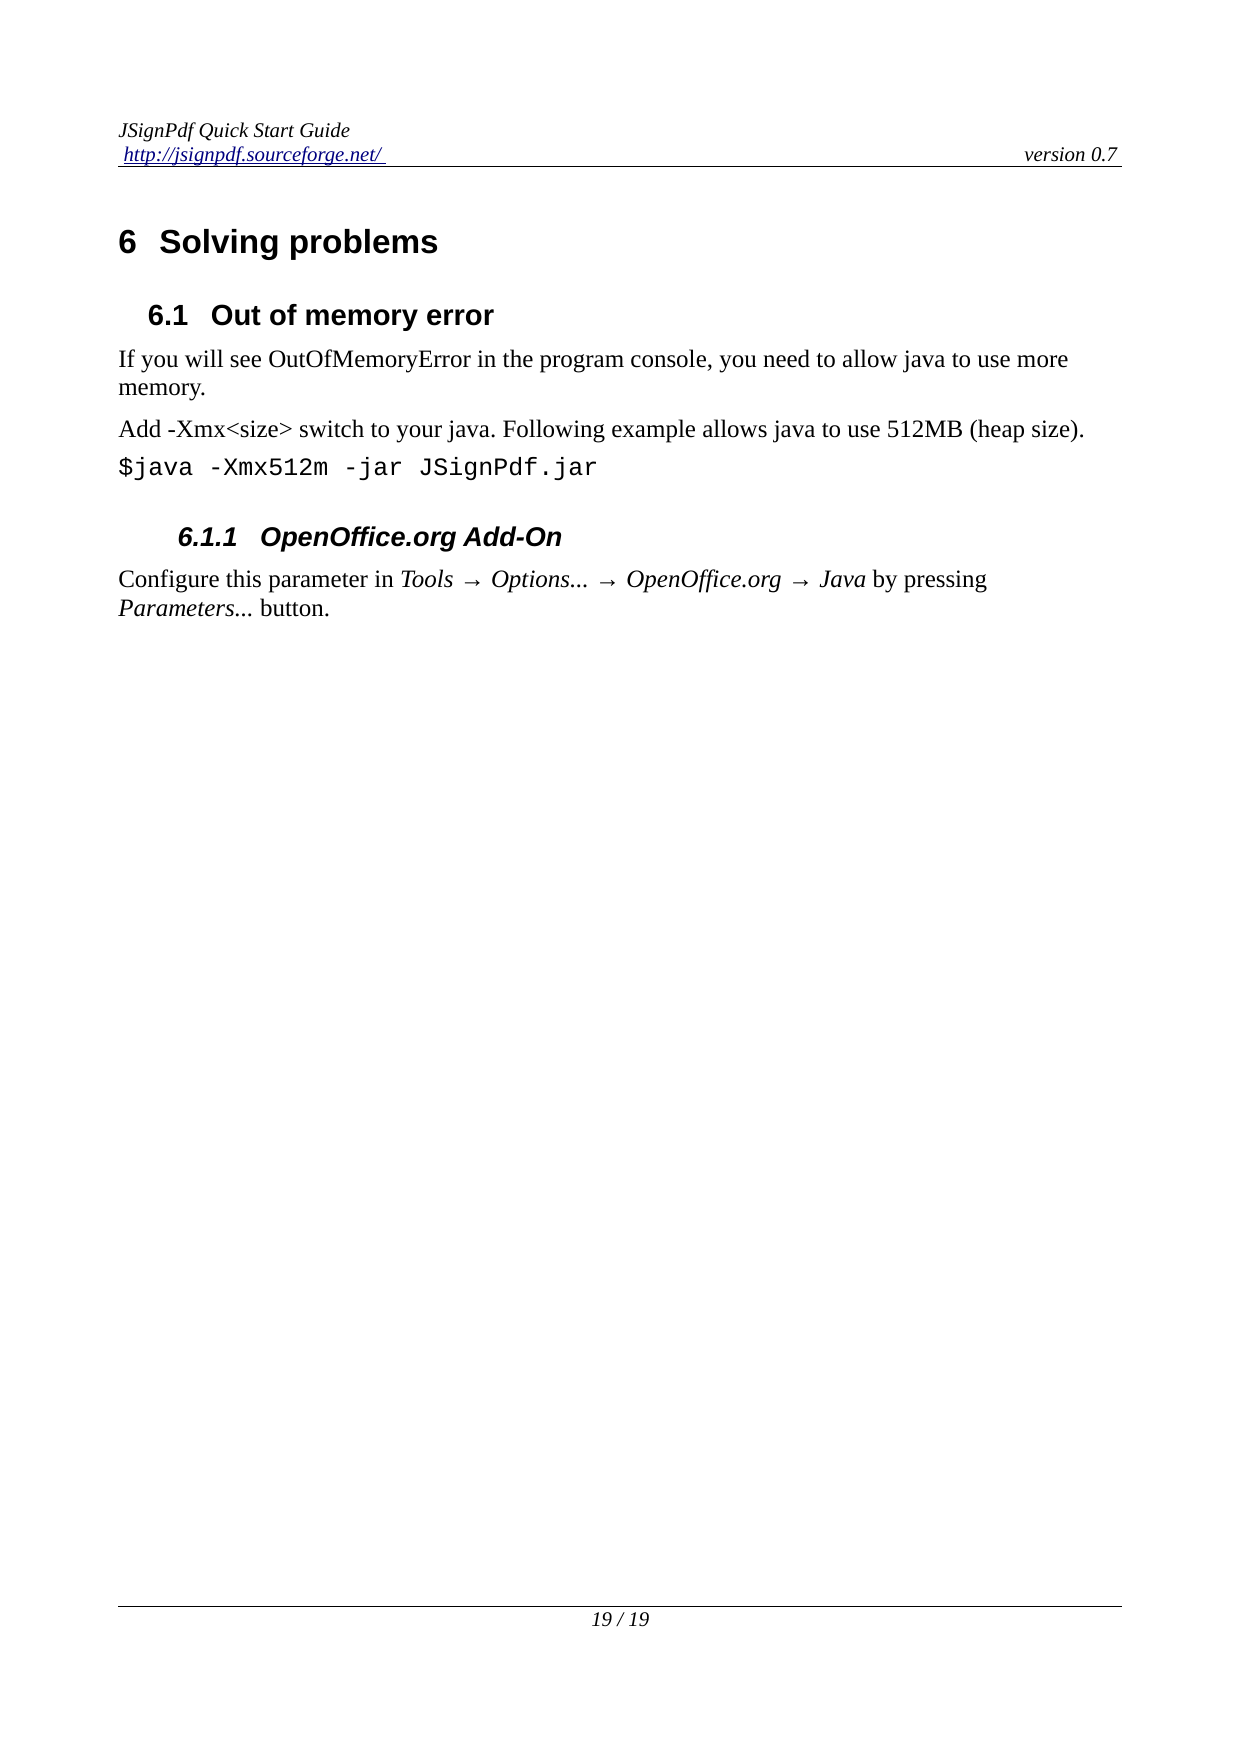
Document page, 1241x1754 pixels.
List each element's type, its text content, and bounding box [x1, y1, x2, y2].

text Add -Xmx<size> switch to your java. Following example allows java to use 512MB (heap size). [118, 414, 1122, 442]
subtitle Out of memory error [148, 298, 1116, 331]
text Configure this parameter in Tools → Options... → OpenOffice.org → Java by pressing Parameters... button. [118, 564, 1122, 622]
subtitle OpenOffice.org Add-On [177, 521, 1122, 552]
text If you will see OutOfMemoryError in the program console, you need to allow java to use more memory. [118, 344, 1122, 401]
text $java -Xmx512m -jar JSignPdf.jar [118, 455, 1122, 483]
subtitle Solving problems [118, 222, 1122, 260]
